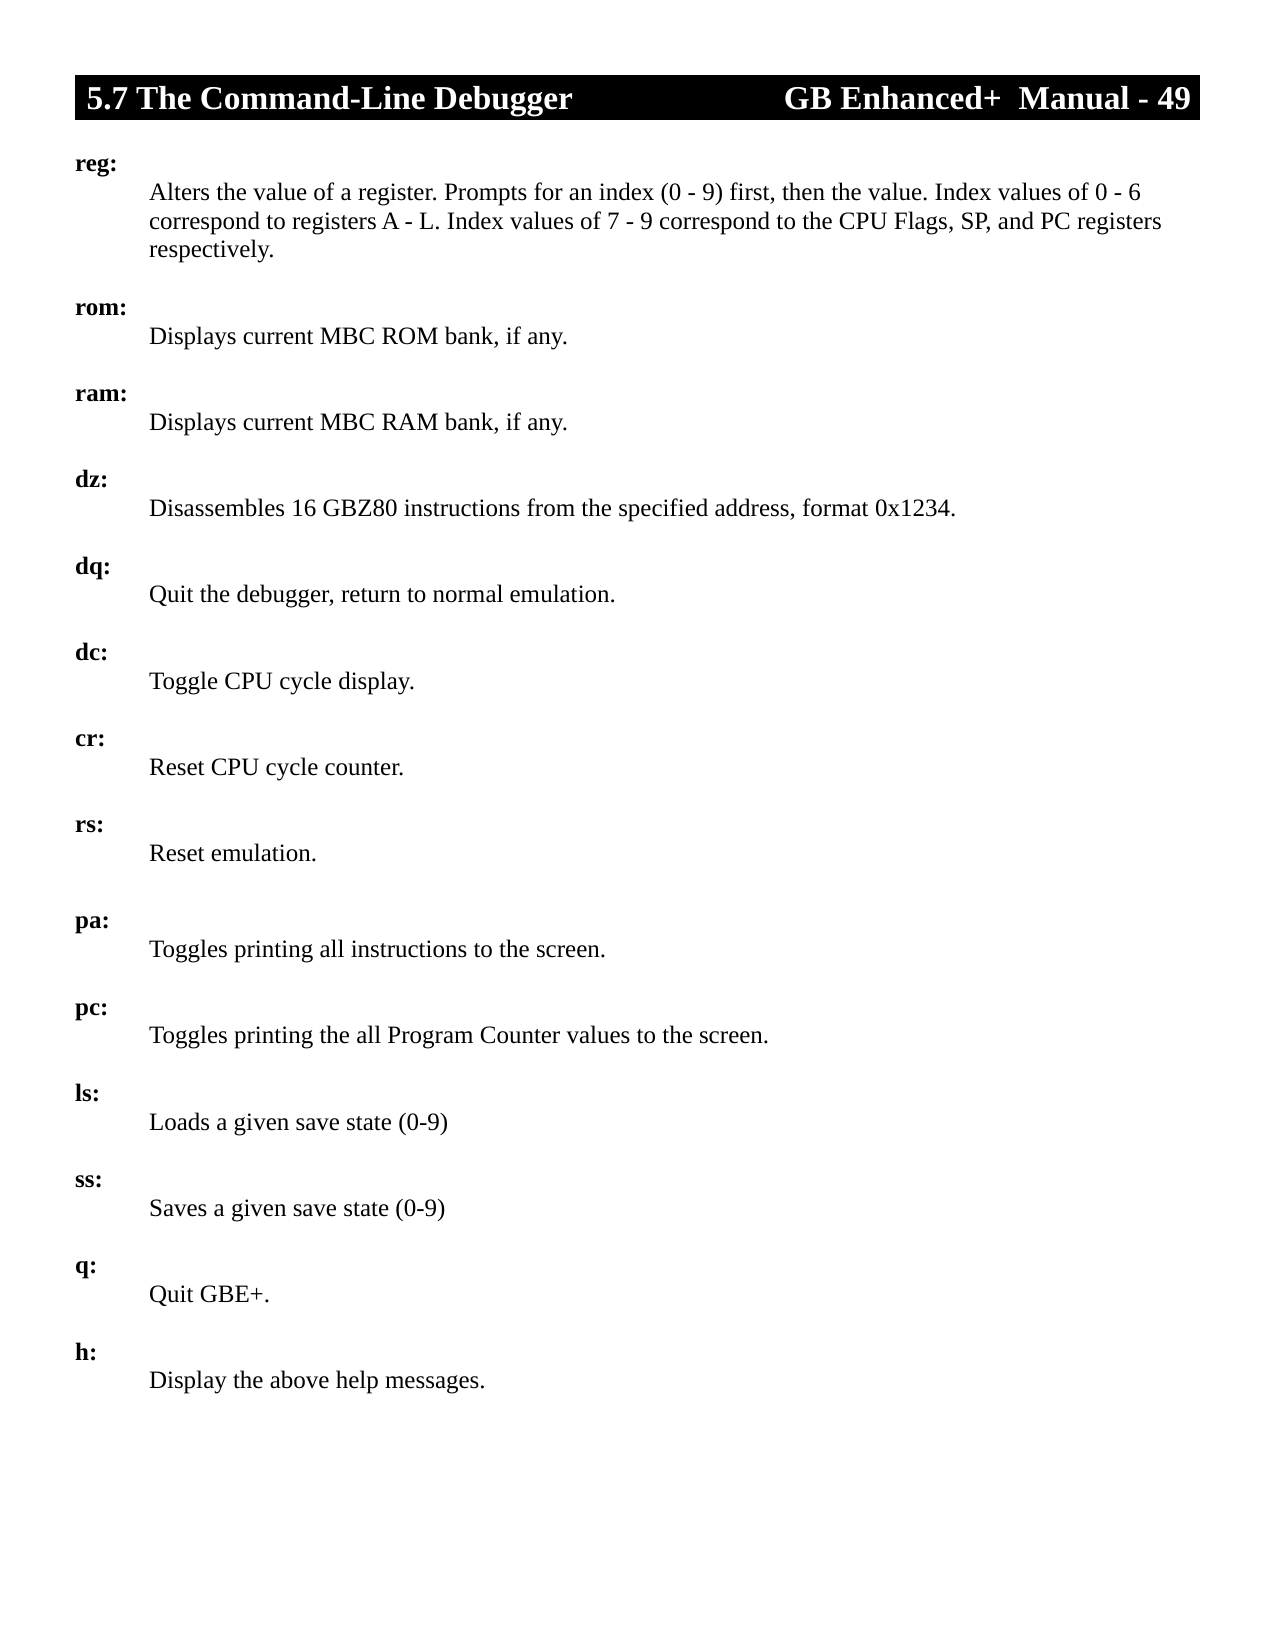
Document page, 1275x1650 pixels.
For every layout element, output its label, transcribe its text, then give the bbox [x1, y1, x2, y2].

text Reset CPU cycle counter. [75, 752, 1200, 781]
text ss: [75, 1164, 1200, 1193]
text Display the above help messages. [75, 1365, 1200, 1394]
text Quit the debugger, return to normal emulation. [75, 579, 1200, 608]
text ram: [75, 378, 1200, 407]
text rom: [75, 292, 1200, 321]
text cr: [75, 723, 1200, 752]
text reg: [75, 148, 1200, 177]
text rs: [75, 809, 1200, 838]
text Reset emulation. [75, 838, 1200, 867]
text Quit GBE+. [75, 1279, 1200, 1308]
text Saves a given save state (0-9) [75, 1193, 1200, 1222]
text ls: [75, 1078, 1200, 1107]
text q: [75, 1250, 1200, 1279]
text Disassembles 16 GBZ80 instructions from the specified address, format 0x1234. [75, 493, 1200, 522]
text Displays current MBC ROM bank, if any. [75, 321, 1200, 349]
text Alters the value of a register. Prompts for an index (0 - 9) first, then the value. Index values of 0 - 6 correspond to registers A - L. Index values of 7 - 9 correspond to the CPU Flags, SP, and PC registers respectively. [75, 177, 1200, 263]
text dc: [75, 637, 1200, 666]
text Toggles printing the all Program Counter values to the screen. [75, 1020, 1200, 1049]
text Loads a given save state (0-9) [75, 1107, 1200, 1135]
text Displays current MBC RAM bank, if any. [75, 407, 1200, 436]
text h: [75, 1337, 1200, 1365]
text 5.7 The Command-Line Debugger GB Enhanced+ Manual - 49 [75, 75, 1200, 119]
text dq: [75, 551, 1200, 579]
text Toggle CPU cycle display. [75, 666, 1200, 694]
text pa: [75, 905, 1200, 934]
text pc: [75, 992, 1200, 1020]
text Toggles printing all instructions to the screen. [75, 934, 1200, 963]
text dz: [75, 464, 1200, 493]
